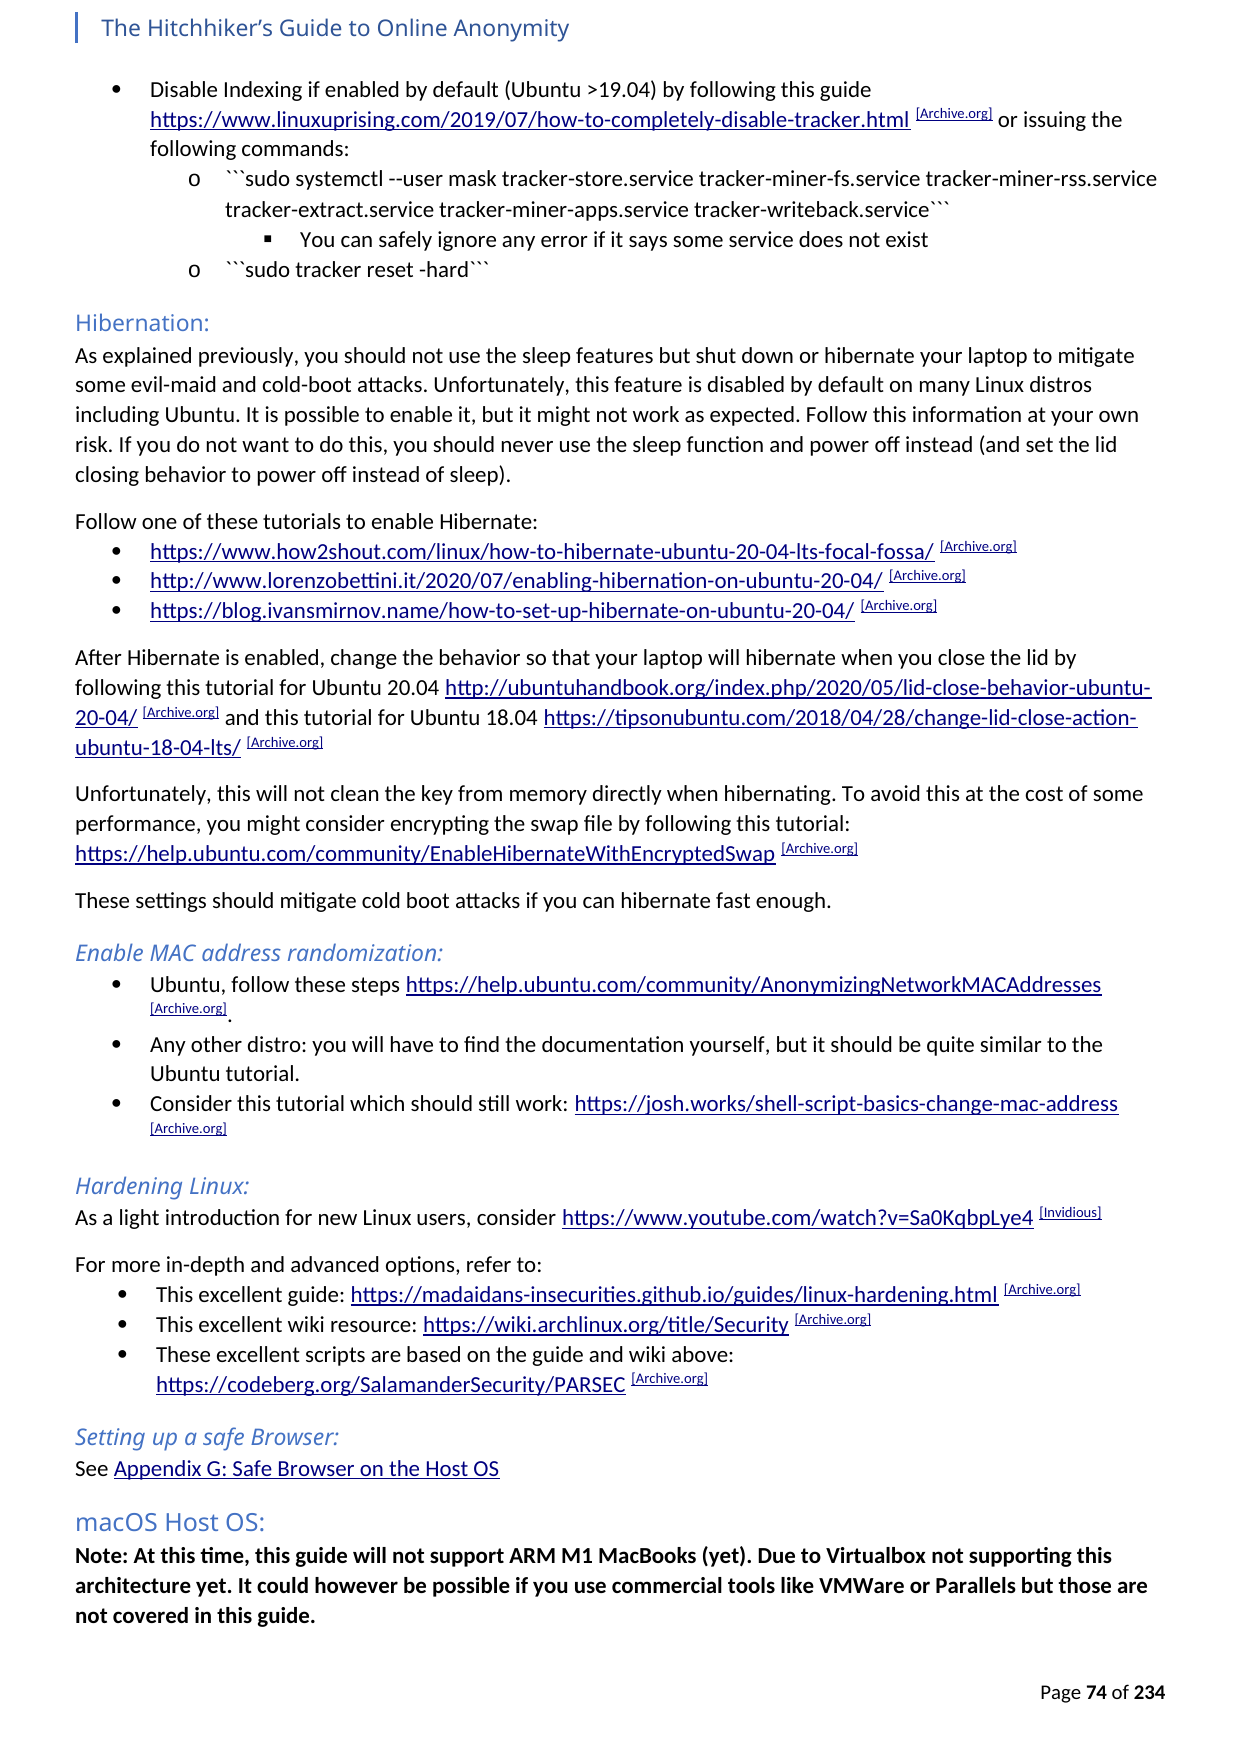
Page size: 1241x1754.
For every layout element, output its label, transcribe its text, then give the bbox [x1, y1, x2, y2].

text As explained previously, you should not use the sleep features but shut down or hibernate your laptop to mitigate some evil-maid and cold-boot attacks. Unfortunately, this feature is disabled by default on many Linux distros including Ubuntu. It is possible to enable it, but it might not work as expected. Follow this information at your own risk. If you do not want to do this, you should never use the sleep function and power off instead (and set the lid closing behavior to power off instead of sleep). [75, 341, 1165, 488]
list http://www.lorenzobettini.it/2020/07/enabling-hibernation-on-ubuntu-20-04/ [Archive.org] [112, 567, 1165, 595]
text Note: At this time, this guide will not support ARM M1 MacBooks (yet). Due to Virtualbox not supporting this architecture yet. It could however be possible if you use commercial tools like VMWare or Parallels but those are not covered in this guide. [75, 1541, 1165, 1629]
list You can safely ignore any error if it says some service does not exist [262, 225, 1165, 253]
text As a light introduction for new Linux users, consider https://www.youtube.com/watch?v=Sa0KqbpLye4 [Invidious] [75, 1203, 1165, 1232]
subtitle Hardening Linux: [75, 1170, 1165, 1201]
text For more in-depth and advanced options, refer to: [75, 1250, 1165, 1278]
subtitle Hibernation: [75, 307, 1165, 338]
list https://www.how2shout.com/linux/how-to-hibernate-ubuntu-20-04-lts-focal-fossa/ [Archive.org] [112, 537, 1165, 565]
list Disable Indexing if enabled by default (Ubuntu >19.04) by following this guide https://www.linuxuprising.com/2019/07/how-to-completely-disable-tracker.html [Archive.org] or issuing the following commands: [112, 75, 1165, 163]
text Follow one of these tutorials to enable Hibernate: [75, 507, 1165, 535]
list This excellent wiki resource: https://wiki.archlinux.org/title/Security [Archive.org] [118, 1310, 1165, 1338]
list Any other distro: you will have to find the documentation yourself, but it should be quite similar to the Ubuntu tutorial. [112, 1030, 1165, 1088]
list Ubuntu, follow these steps https://help.ubuntu.com/community/AnonymizingNetworkMACAddresses [Archive.org]. [112, 970, 1165, 1028]
list ```sudo tracker reset -hard``` [187, 255, 1165, 284]
subtitle Setting up a safe Browser: [75, 1420, 1165, 1452]
list This excellent guide: https://madaidans-insecurities.github.io/guides/linux-hardening.html [Archive.org] [118, 1280, 1165, 1308]
text These settings should mitigate cold boot attacks if you can hibernate fast enough. [75, 886, 1165, 914]
text Unfortunately, this will not clean the key from memory directly when hibernating. To avoid this at the cost of some performance, you might consider encrypting the swap file by following this tutorial: https://help.ubuntu.com/community/EnableHibernateWithEncryptedSwap [Archive.org] [75, 779, 1165, 867]
list Consider this tutorial which should still work: https://josh.works/shell-script-basics-change-mac-address [Archive.org] [112, 1089, 1165, 1147]
list ```sudo systemctl --user mask tracker-store.service tracker-miner-fs.service tracker-miner-rss.service tracker-extract.service tracker-miner-apps.service tracker-writeback.service``` [187, 164, 1165, 223]
list https://blog.ivansmirnov.name/how-to-set-up-hibernate-on-ubuntu-20-04/ [Archive.org] [112, 597, 1165, 624]
text See Appendix G: Safe Browser on the Host OS [75, 1454, 1165, 1482]
subtitle Enable MAC address randomization: [75, 936, 1165, 968]
text After Hibernate is enabled, change the behavior so that your laptop will hibernate when you close the lid by following this tutorial for Ubuntu 20.04 http://ubuntuhandbook.org/index.php/2020/05/lid-close-behavior-ubuntu-20-04/ [Archive.org] and this tutorial for Ubuntu 18.04 https://tipsonubuntu.com/2018/04/28/change-lid-close-action-ubuntu-18-04-lts/ [Archive.org] [75, 643, 1165, 761]
subtitle macOS Host OS: [75, 1504, 1165, 1539]
list These excellent scripts are based on the guide and wiki above: https://codeberg.org/SalamanderSecurity/PARSEC [Archive.org] [118, 1340, 1165, 1398]
